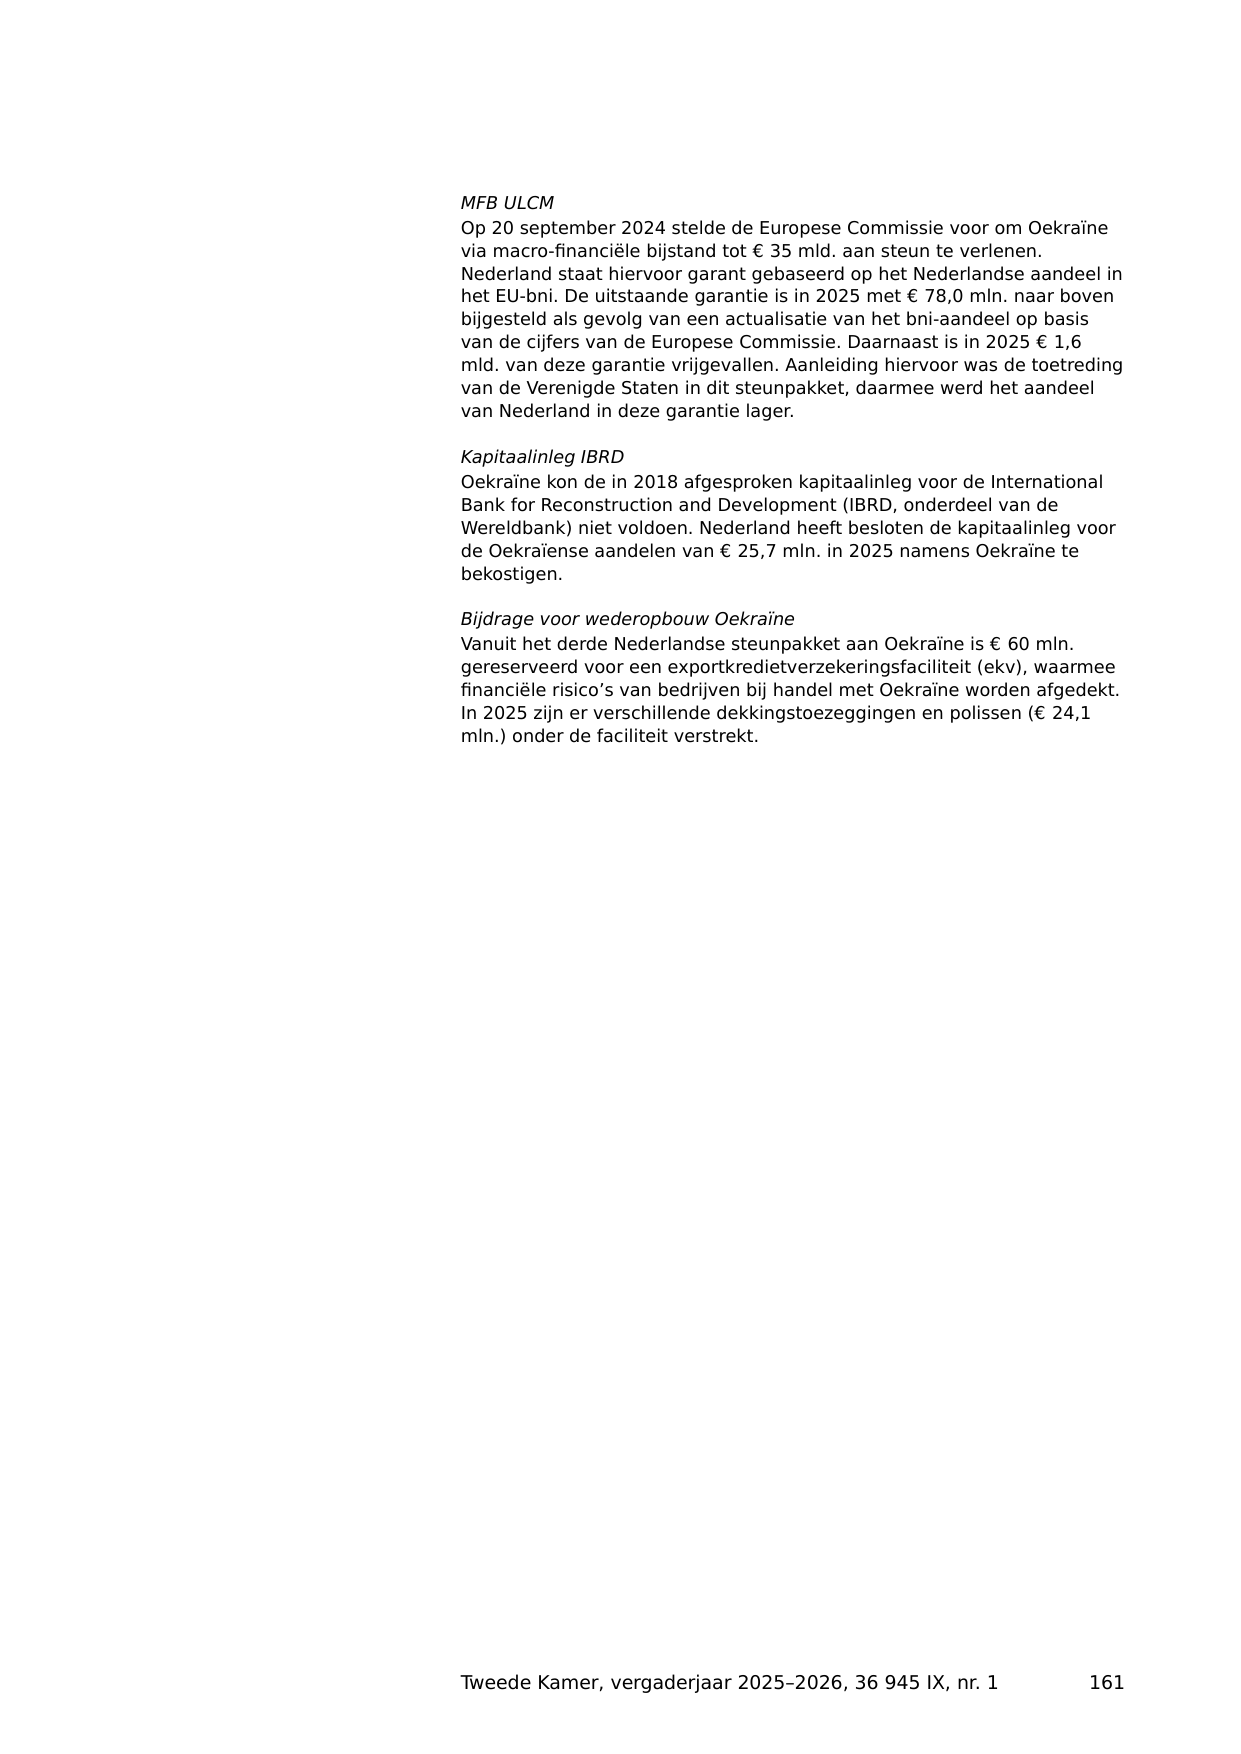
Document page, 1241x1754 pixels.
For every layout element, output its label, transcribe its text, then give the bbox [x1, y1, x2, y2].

text Vanuit het derde Nederlandse steunpakket aan Oekraïne is € 60 mln. gereserveerd voor een exportkredietverzekeringsfaciliteit (ekv), waarmee financiële risico’s van bedrijven bij handel met Oekraïne worden afgedekt. In 2025 zijn er verschillende dekkingstoezeggingen en polissen (€ 24,1 mln.) onder de faciliteit verstrekt. [461, 632, 1125, 747]
text Kapitaalinleg IBRD [461, 445, 1125, 468]
text MFB ULCM [461, 191, 1125, 214]
text Oekraïne kon de in 2018 afgesproken kapitaalinleg voor de International Bank for Reconstruction and Development (IBRD, onderdeel van de Wereldbank) niet voldoen. Nederland heeft besloten de kapitaalinleg voor de Oekraïense aandelen van € 25,7 mln. in 2025 namens Oekraïne te bekostigen. [461, 470, 1125, 584]
text Bijdrage voor wederopbouw Oekraïne [461, 607, 1125, 630]
text Op 20 september 2024 stelde de Europese Commissie voor om Oekraïne via macro-financiële bijstand tot € 35 mld. aan steun te verlenen. Nederland staat hiervoor garant gebaseerd op het Nederlandse aandeel in het EU-bni. De uitstaande garantie is in 2025 met € 78,0 mln. naar boven bijgesteld als gevolg van een actualisatie van het bni-aandeel op basis van de cijfers van de Europese Commissie. Daarnaast is in 2025 € 1,6 mld. van deze garantie vrijgevallen. Aanleiding hiervoor was de toetreding van de Verenigde Staten in dit steunpakket, daarmee werd het aandeel van Nederland in deze garantie lager. [461, 216, 1125, 422]
